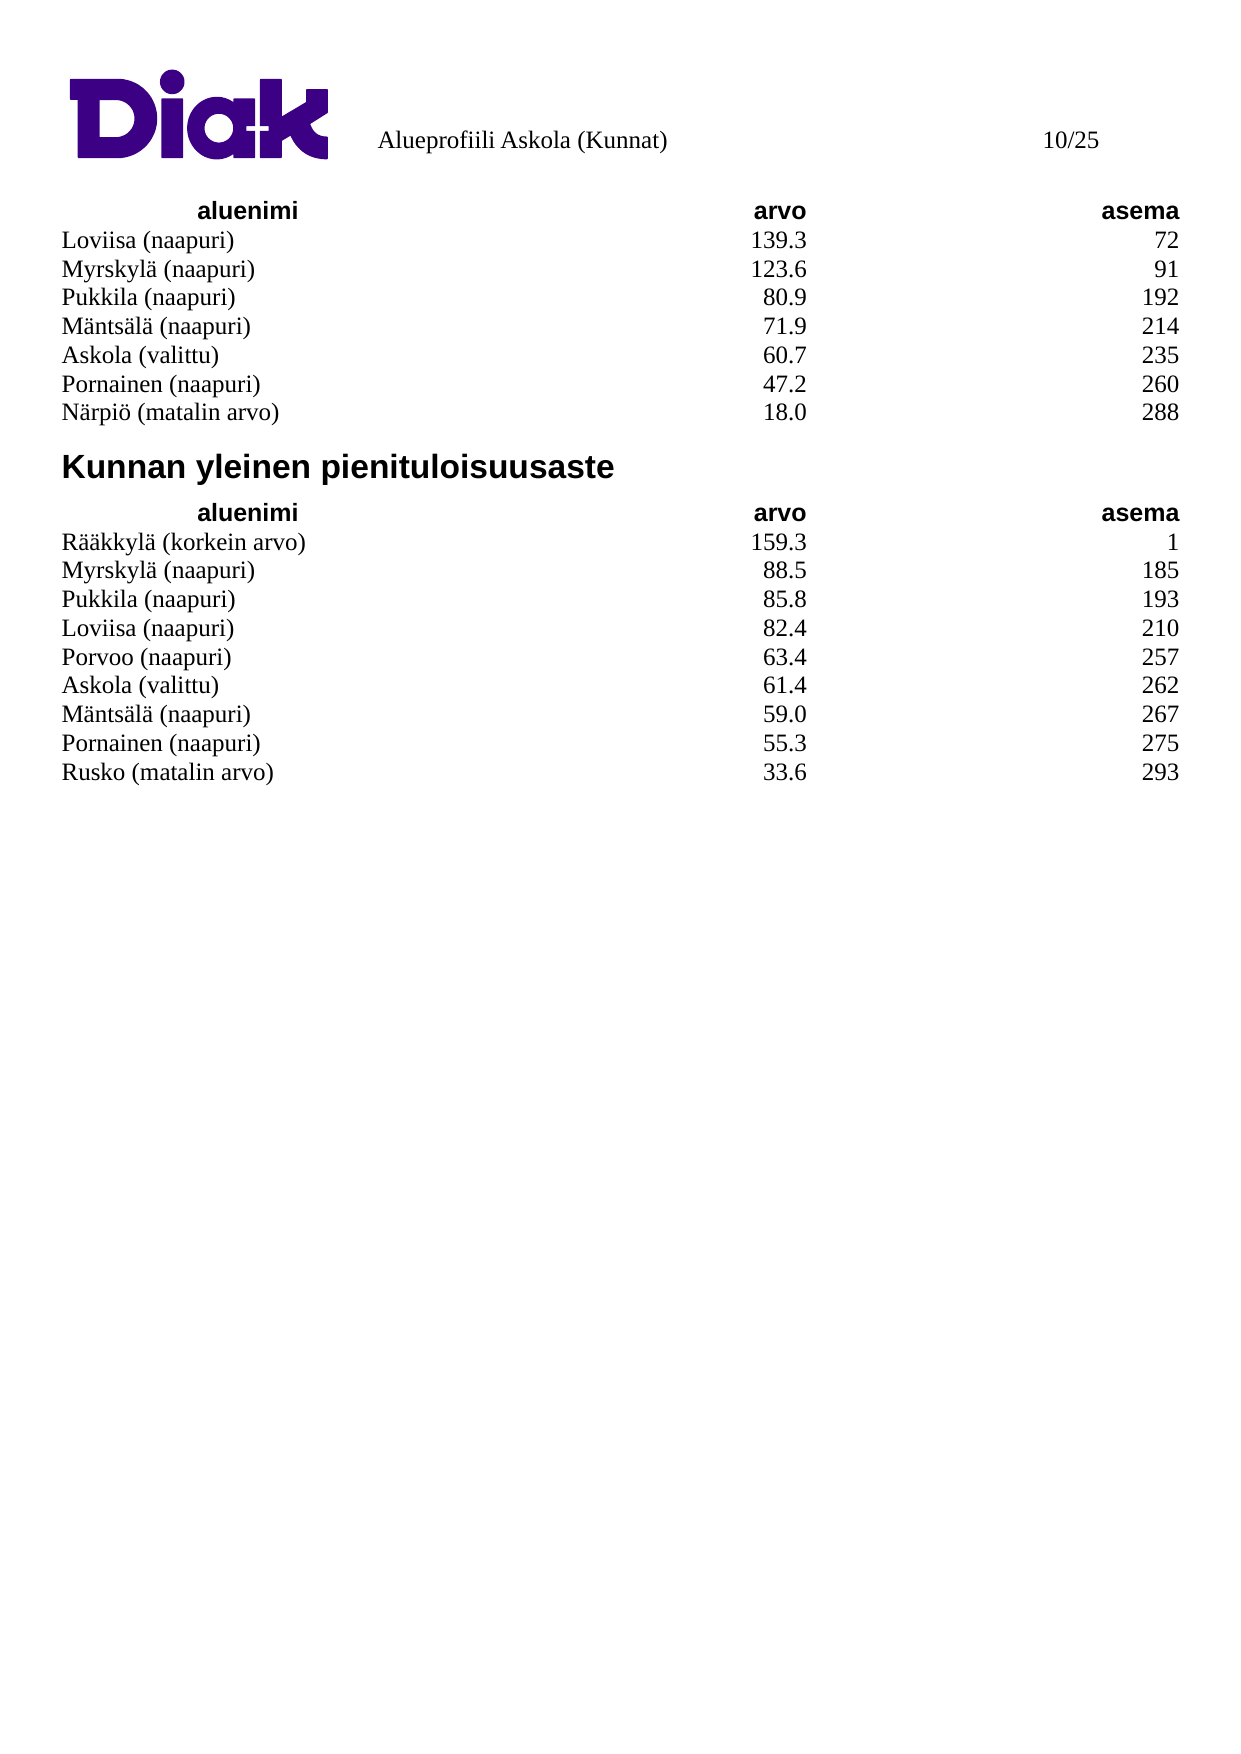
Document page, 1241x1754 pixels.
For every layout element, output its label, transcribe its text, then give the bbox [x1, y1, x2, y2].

table_cell 1 [806, 527, 1179, 556]
table_cell 123.6 [434, 254, 806, 282]
table_header arvo [434, 498, 806, 527]
table_cell Pukkila (naapuri) [61, 283, 434, 311]
table_cell 61.4 [434, 671, 806, 699]
table_cell Myrskylä (naapuri) [61, 556, 434, 584]
table_cell 192 [806, 283, 1179, 311]
table_cell 293 [806, 757, 1179, 786]
table_cell 80.9 [434, 283, 806, 311]
table_cell 59.0 [434, 699, 806, 728]
table_cell Närpiö (matalin arvo) [61, 398, 434, 426]
table_cell Mäntsälä (naapuri) [61, 699, 434, 728]
table_cell 82.4 [434, 613, 806, 642]
table_cell 235 [806, 340, 1179, 369]
table_cell Pornainen (naapuri) [61, 369, 434, 397]
table_cell 71.9 [434, 311, 806, 340]
table_cell 88.5 [434, 556, 806, 584]
table_cell 267 [806, 699, 1179, 728]
table_header asema [806, 498, 1179, 527]
subtitle Kunnan yleinen pienituloisuusaste [61, 447, 1179, 486]
table_cell 275 [806, 728, 1179, 757]
table_header aluenimi [61, 498, 434, 527]
table_cell Pukkila (naapuri) [61, 584, 434, 613]
table_cell Rääkkylä (korkein arvo) [61, 527, 434, 556]
table_cell Askola (valittu) [61, 671, 434, 699]
table_cell Pornainen (naapuri) [61, 728, 434, 757]
table_cell 214 [806, 311, 1179, 340]
table_cell Mäntsälä (naapuri) [61, 311, 434, 340]
table_cell Loviisa (naapuri) [61, 613, 434, 642]
table_cell 85.8 [434, 584, 806, 613]
table_cell 18.0 [434, 398, 806, 426]
table_cell Porvoo (naapuri) [61, 642, 434, 671]
table_cell 193 [806, 584, 1179, 613]
table_cell 159.3 [434, 527, 806, 556]
table_cell 288 [806, 398, 1179, 426]
table_cell 47.2 [434, 369, 806, 397]
table_cell 185 [806, 556, 1179, 584]
table_header aluenimi [61, 196, 434, 225]
table_cell 72 [806, 225, 1179, 254]
table_cell 210 [806, 613, 1179, 642]
table_cell Askola (valittu) [61, 340, 434, 369]
table_cell 60.7 [434, 340, 806, 369]
table_header arvo [434, 196, 806, 225]
table_cell Myrskylä (naapuri) [61, 254, 434, 282]
table_cell Rusko (matalin arvo) [61, 757, 434, 786]
table_cell 33.6 [434, 757, 806, 786]
table_cell 63.4 [434, 642, 806, 671]
table_cell Loviisa (naapuri) [61, 225, 434, 254]
table_cell 139.3 [434, 225, 806, 254]
table_cell 55.3 [434, 728, 806, 757]
table_cell 262 [806, 671, 1179, 699]
table_cell 91 [806, 254, 1179, 282]
table_cell 257 [806, 642, 1179, 671]
table_header asema [806, 196, 1179, 225]
table_cell 260 [806, 369, 1179, 397]
